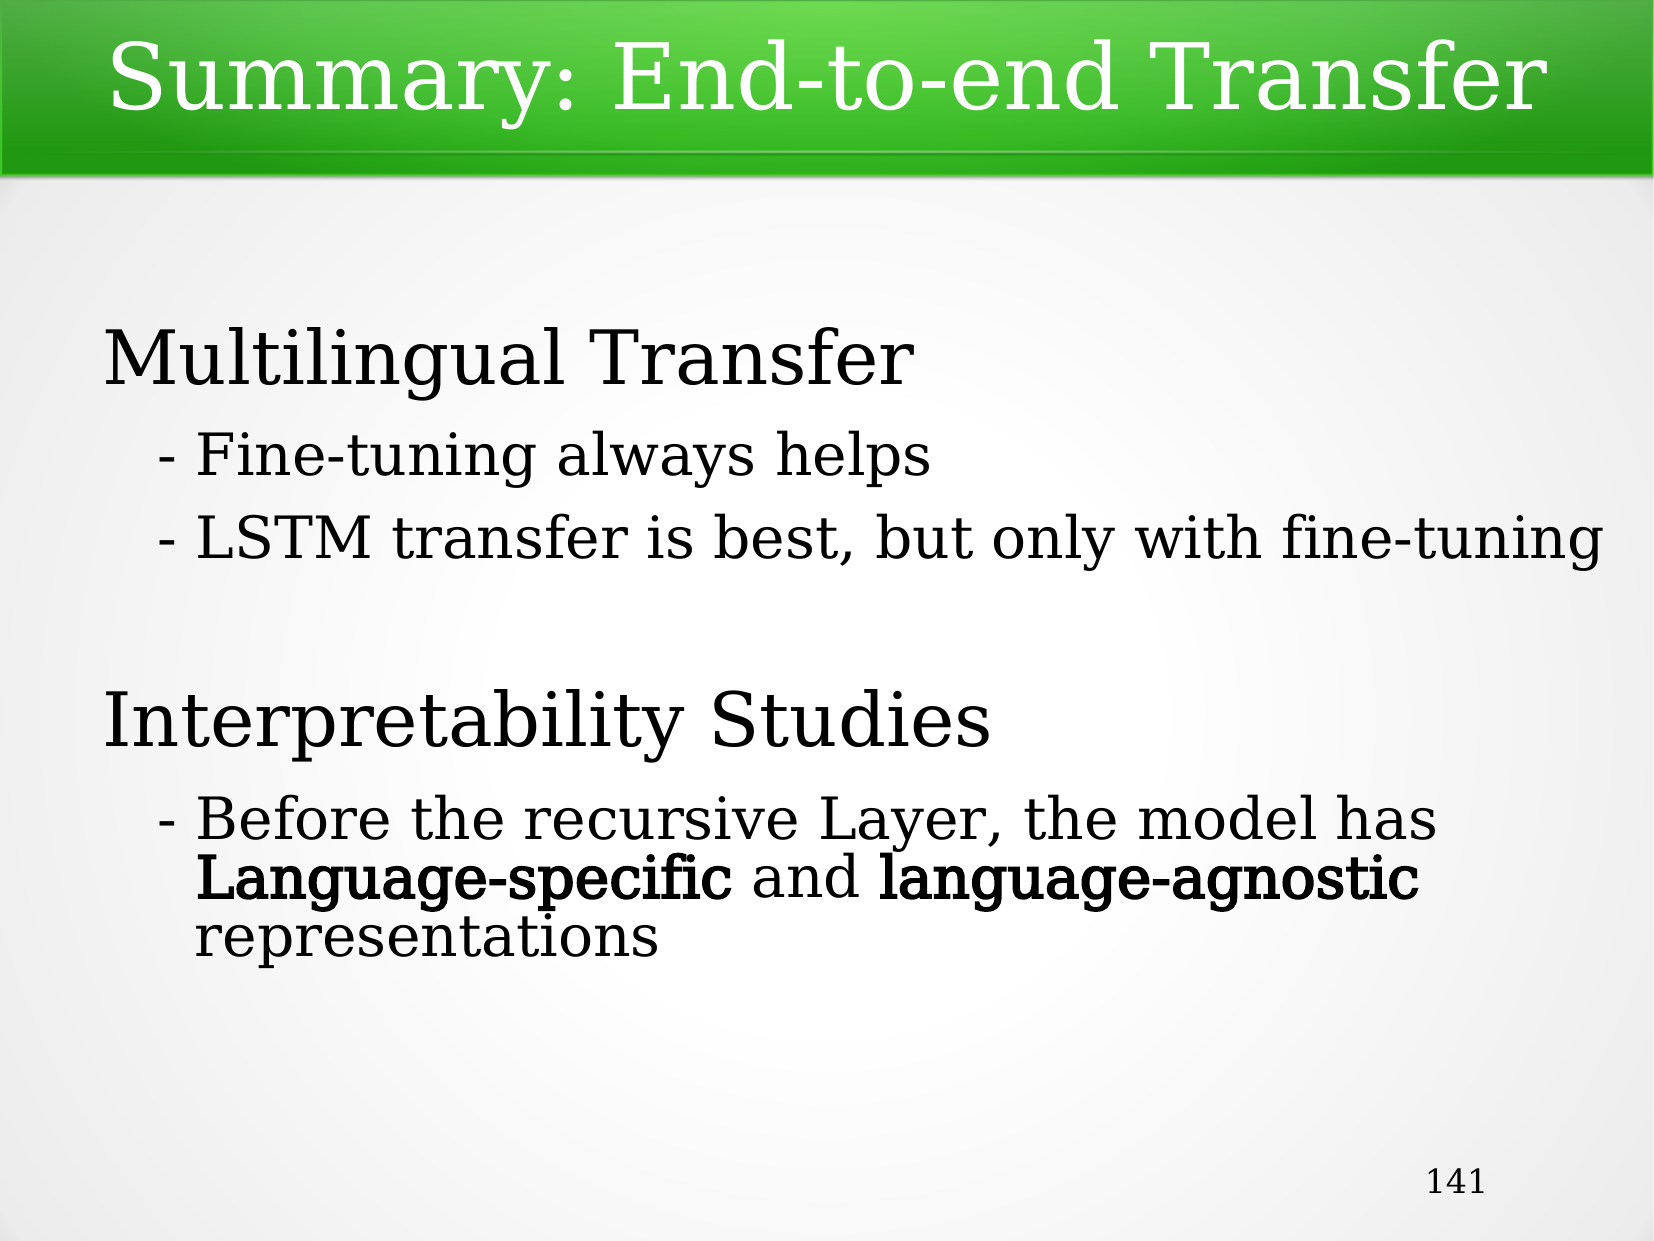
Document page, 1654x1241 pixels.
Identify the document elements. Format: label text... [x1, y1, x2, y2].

picture [1574, 555, 1592, 568]
picture [1576, 530, 1592, 556]
text_box Multilingual Transfer - Fine-tuning always helps - LSTM transfer is best, but only with fine-tuning Interpretability Studies - Before the recursive Layer, the model has Language-specific and language-agnostic representations [87, 317, 1574, 1241]
picture [0, 0, 1654, 1241]
title Summary: End-to-end Transfer [82, 11, 1571, 154]
